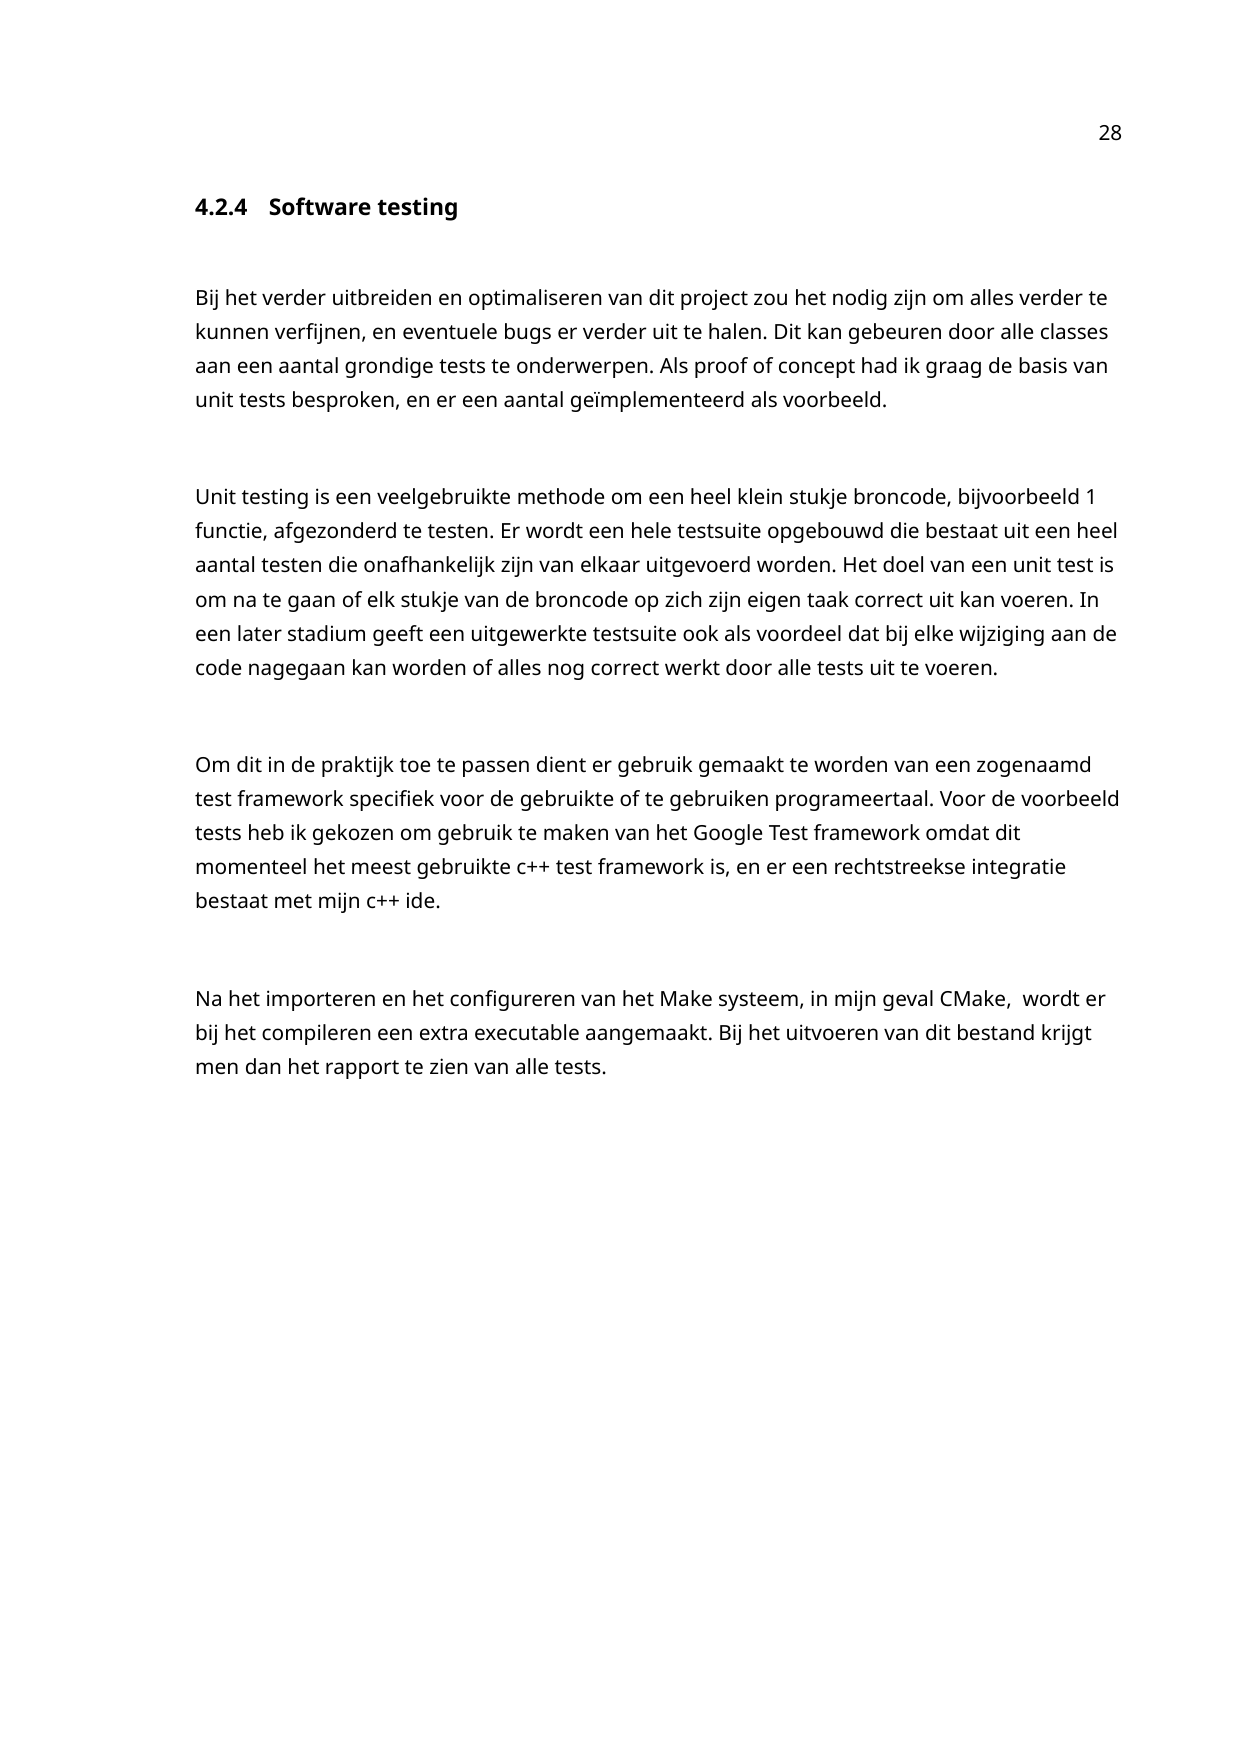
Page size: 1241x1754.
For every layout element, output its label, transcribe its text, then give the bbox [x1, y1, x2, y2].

text Unit testing is een veelgebruikte methode om een heel klein stukje broncode, bijvoorbeeld 1 functie, afgezonderd te testen. Er wordt een hele testsuite opgebouwd die bestaat uit een heel aantal testen die onafhankelijk zijn van elkaar uitgevoerd worden. Het doel van een unit test is om na te gaan of elk stukje van de broncode op zich zijn eigen taak correct uit kan voeren. In een later stadium geeft een uitgewerkte testsuite ook als voordeel dat bij elke wijziging aan de code nagegaan kan worden of alles nog correct werkt door alle tests uit te voeren. [195, 482, 1122, 681]
subtitle 4.2.4 Software testing [195, 191, 1122, 222]
text Om dit in de praktijk toe te passen dient er gebruik gemaakt te worden van een zogenaamd test framework specifiek voor de gebruikte of te gebruiken programeertaal. Voor de voorbeeld tests heb ik gekozen om gebruik te maken van het Google Test framework omdat dit momenteel het meest gebruikte c++ test framework is, en er een rechtstreekse integratie bestaat met mijn c++ ide. [195, 750, 1122, 915]
text Na het importeren en het configureren van het Make systeem, in mijn geval CMake, wordt er bij het compileren een extra executable aangemaakt. Bij het uitvoeren van dit bestand krijgt men dan het rapport te zien van alle tests. [195, 984, 1122, 1080]
text Bij het verder uitbreiden en optimaliseren van dit project zou het nodig zijn om alles verder te kunnen verfijnen, en eventuele bugs er verder uit te halen. Dit kan gebeuren door alle classes aan een aantal grondige tests te onderwerpen. Als proof of concept had ik graag de basis van unit tests besproken, en er een aantal geïmplementeerd als voorbeeld. [195, 283, 1122, 414]
